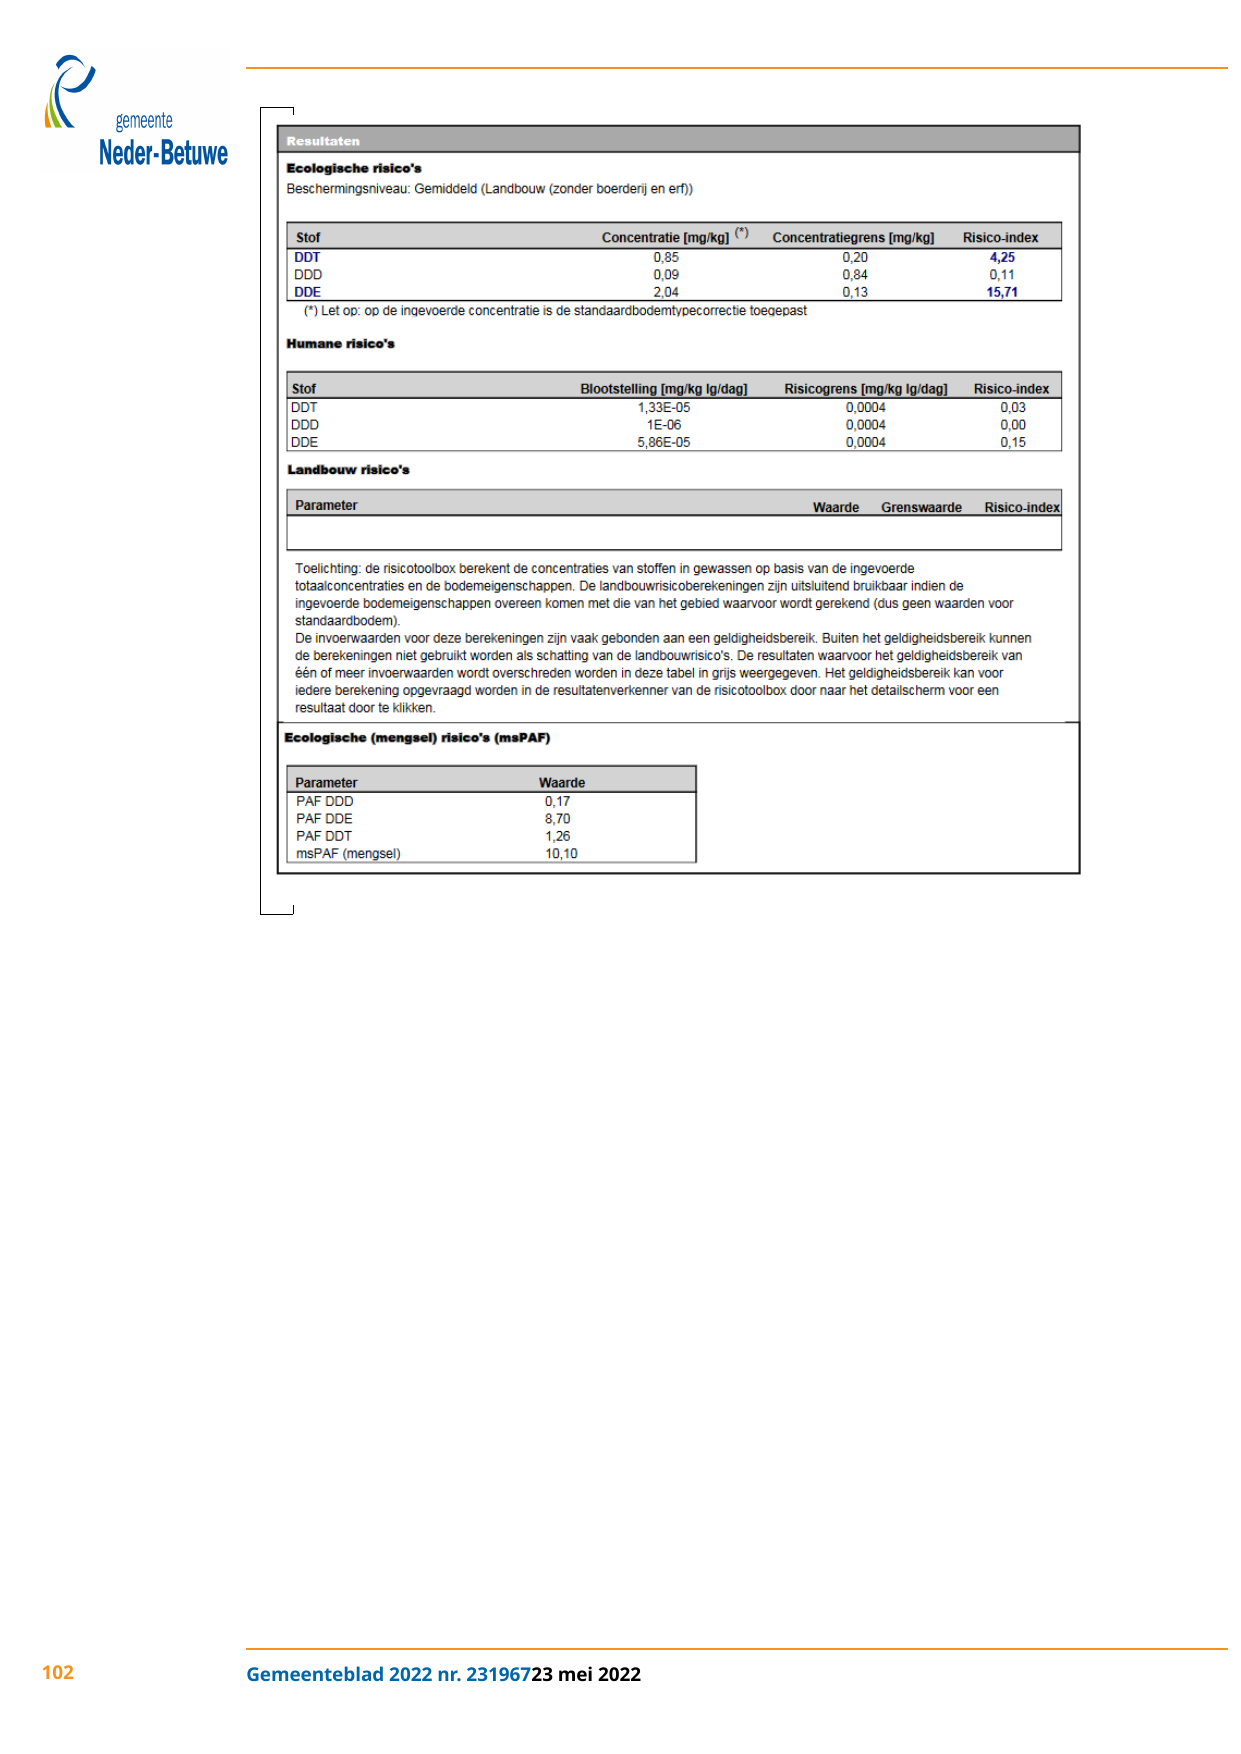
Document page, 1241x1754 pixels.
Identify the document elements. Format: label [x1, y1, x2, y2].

picture [268, 115, 1095, 905]
picture [41, 47, 231, 172]
